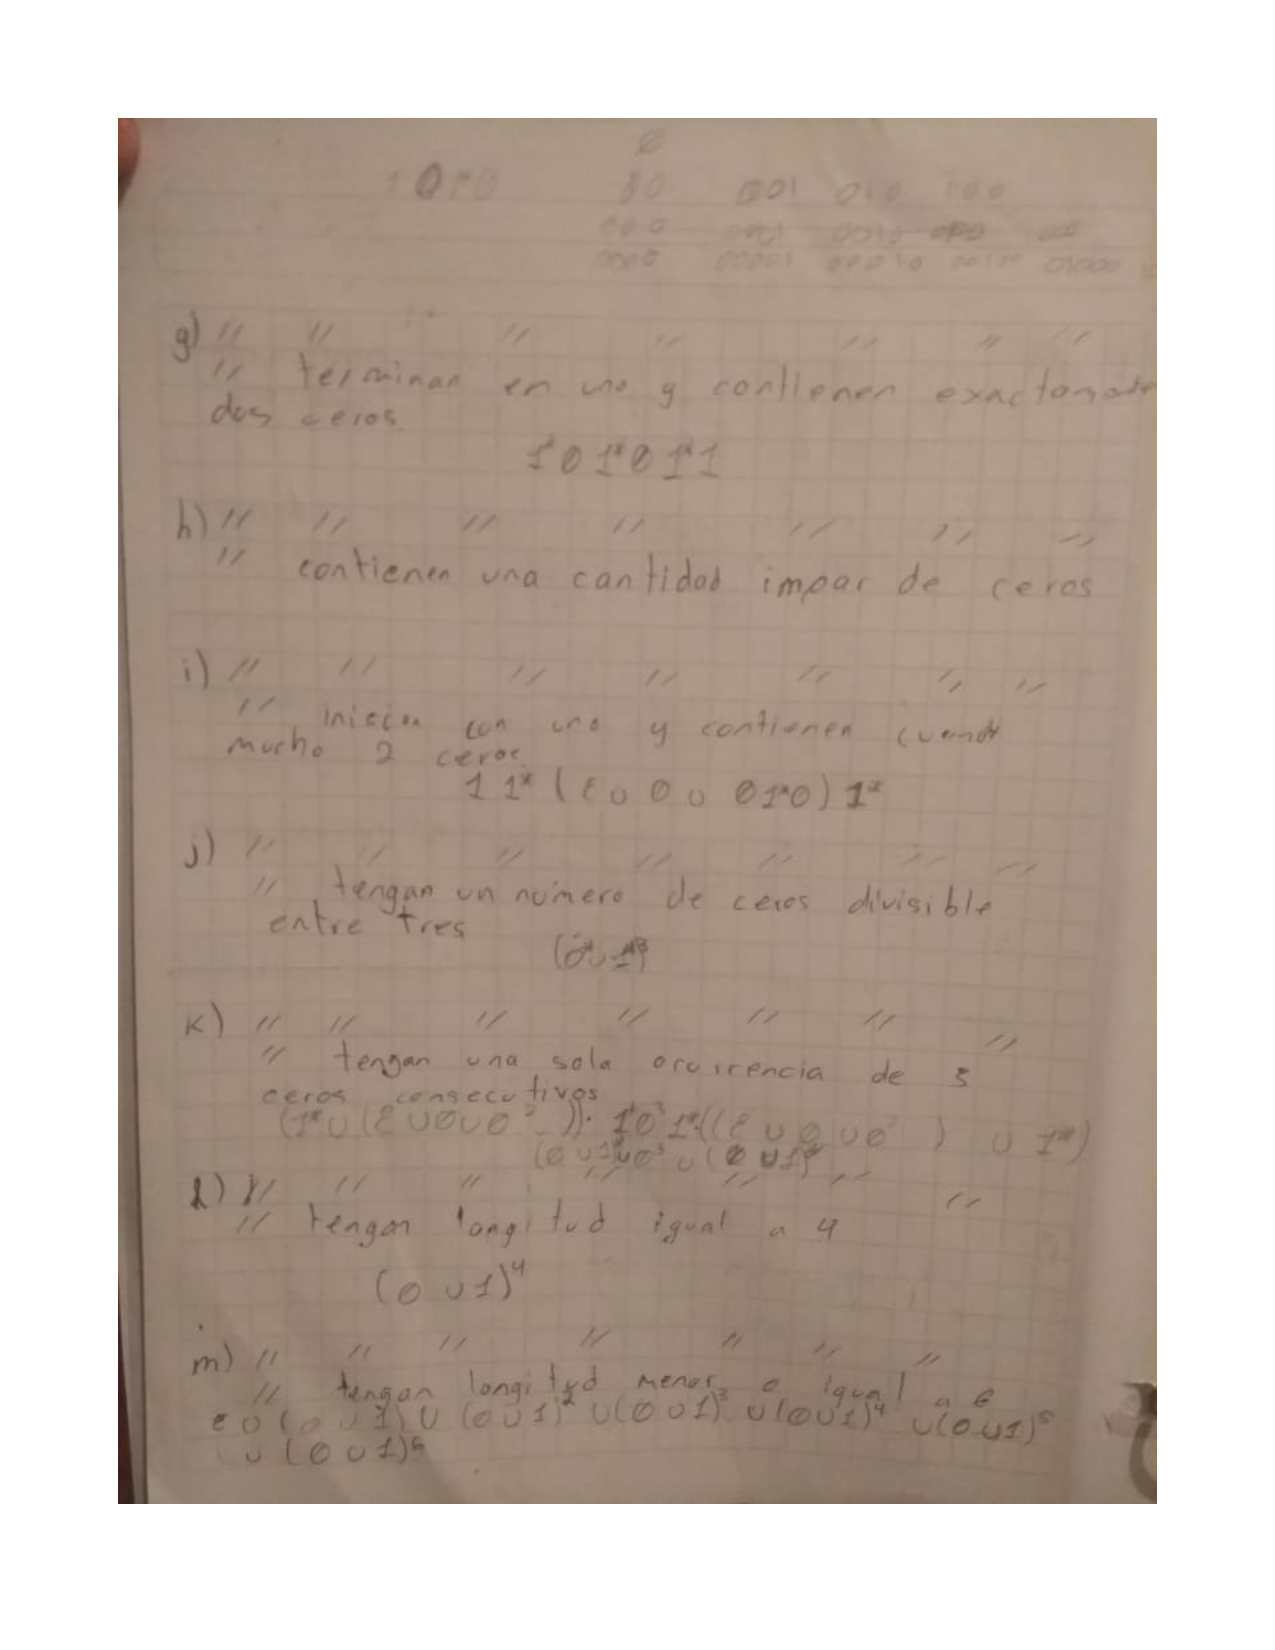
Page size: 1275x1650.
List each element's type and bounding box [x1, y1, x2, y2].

picture [118, 118, 1157, 1504]
